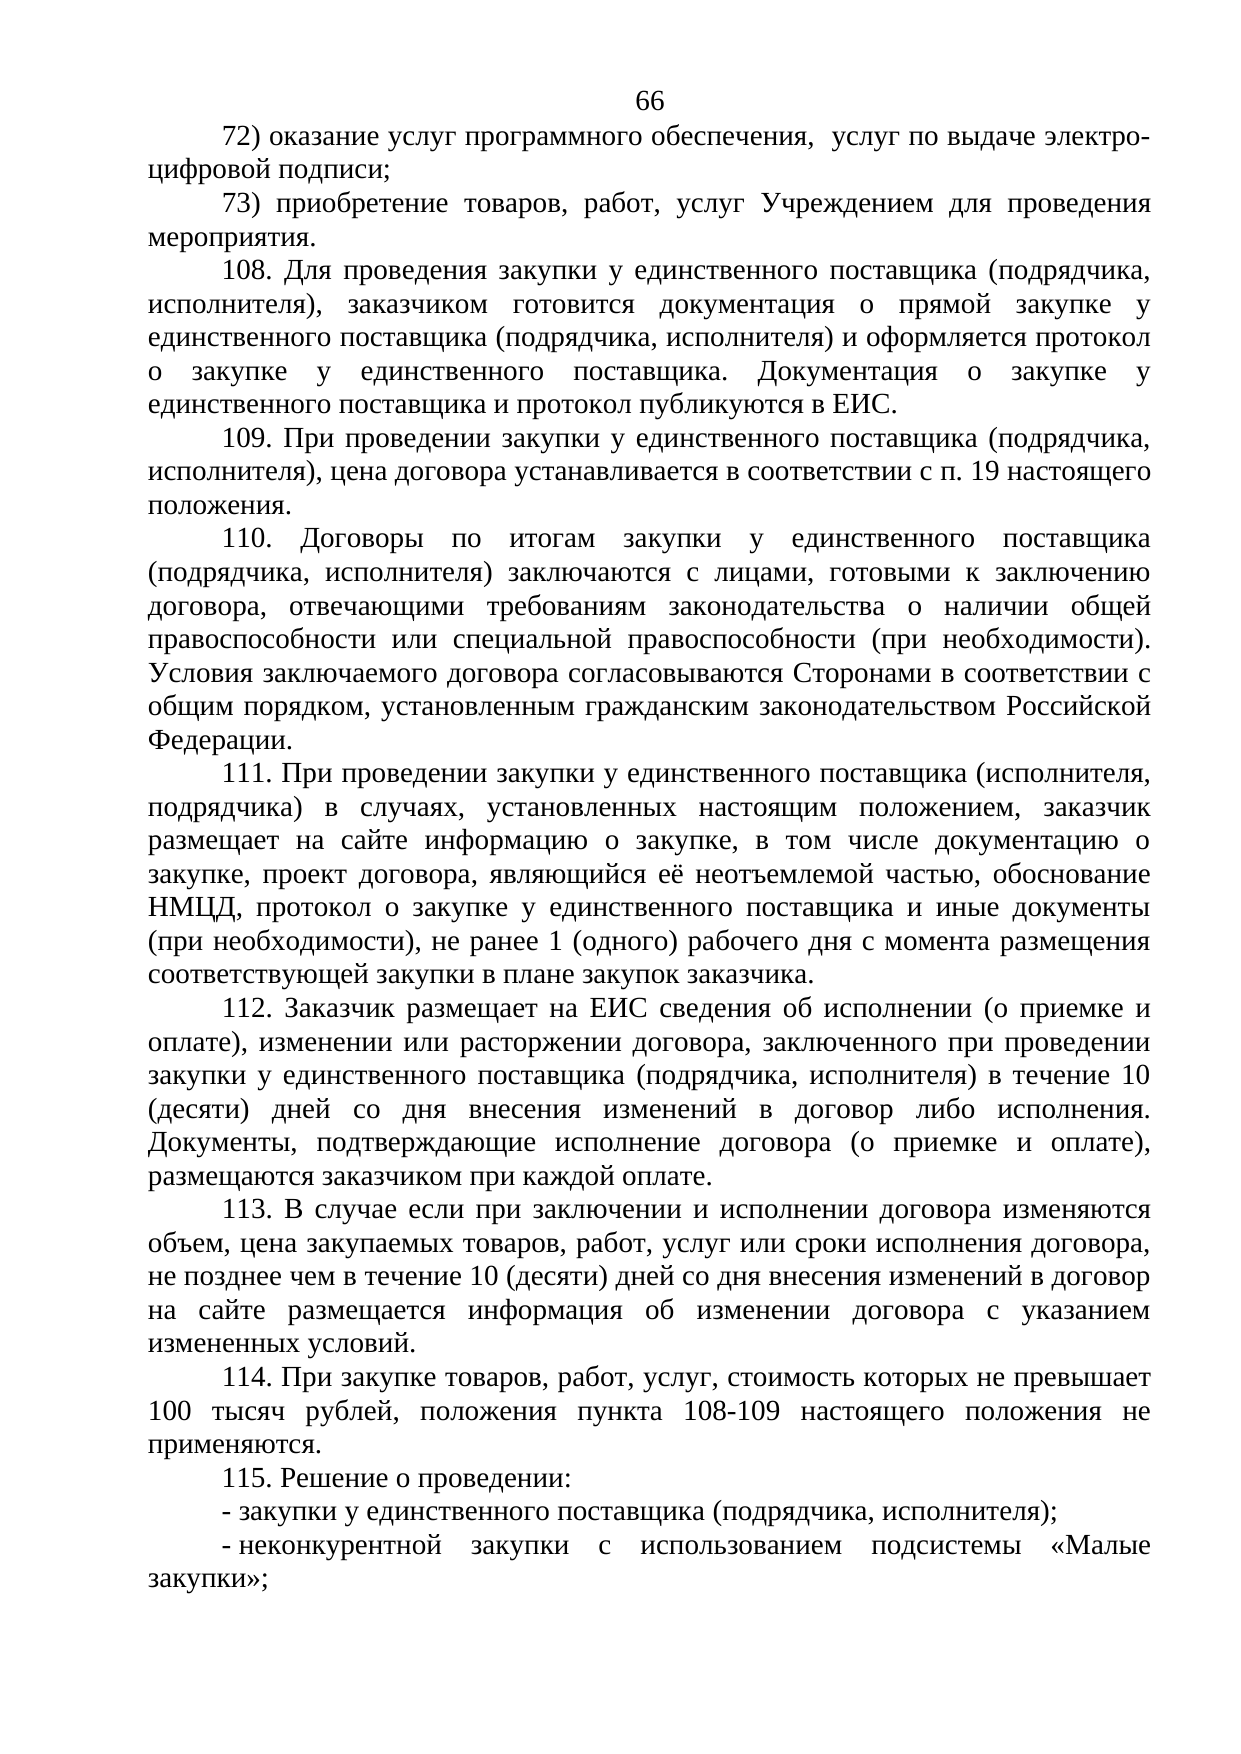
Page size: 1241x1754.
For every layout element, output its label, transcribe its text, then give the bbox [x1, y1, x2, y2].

text 112. Заказчик размещает на ЕИС сведения об исполнении (о приемке и оплате), изменении или расторжении договора, заключенного при проведении закупки у единственного поставщика (подрядчика, исполнителя) в течение 10 (десяти) дней со дня внесения изменений в договор либо исполнения. Документы, подтверждающие исполнение договора (о приемке и оплате), размещаются заказчиком при каждой оплате. [148, 990, 1152, 1191]
text 114. При закупке товаров, работ, услуг, стоимость которых не превышает 100 тысяч рублей, положения пункта 108-109 настоящего положения не применяются. [148, 1359, 1152, 1460]
text 110. Договоры по итогам закупки у единственного поставщика (подрядчика, исполнителя) заключаются с лицами, готовыми к заключению договора, отвечающими требованиям законодательства о наличии общей правоспособности или специальной правоспособности (при необходимости). Условия заключаемого договора согласовываются Сторонами в соответствии с общим порядком, установленным гражданским законодательством Российской Федерации. [148, 521, 1152, 755]
text 72) оказание услуг программного обеспечения, услуг по выдаче электро-цифровой подписи; [148, 118, 1152, 185]
text 113. В случае если при заключении и исполнении договора изменяются объем, цена закупаемых товаров, работ, услуг или сроки исполнения договора, не позднее чем в течение 10 (десяти) дней со дня внесения изменений в договор на сайте размещается информация об изменении договора с указанием измененных условий. [148, 1191, 1152, 1359]
text - неконкурентной закупки с использованием подсистемы «Малые закупки»; [148, 1527, 1152, 1594]
text 111. При проведении закупки у единственного поставщика (исполнителя, подрядчика) в случаях, установленных настоящим положением, заказчик размещает на сайте информацию о закупке, в том числе документацию о закупке, проект договора, являющийся её неотъемлемой частью, обоснование НМЦД, протокол о закупке у единственного поставщика и иные документы (при необходимости), не ранее 1 (одного) рабочего дня с момента размещения соответствующей закупки в плане закупок заказчика. [148, 755, 1152, 990]
text 108. Для проведения закупки у единственного поставщика (подрядчика, исполнителя), заказчиком готовится документация о прямой закупке у единственного поставщика (подрядчика, исполнителя) и оформляется протокол о закупке у единственного поставщика. Документация о закупке у единственного поставщика и протокол публикуются в ЕИС. [148, 252, 1152, 420]
text 115. Решение о проведении: [148, 1460, 1152, 1493]
text 73) приобретение товаров, работ, услуг Учреждением для проведения мероприятия. [148, 185, 1152, 252]
text 109. При проведении закупки у единственного поставщика (подрядчика, исполнителя), цена договора устанавливается в соответствии с п. 19 настоящего положения. [148, 420, 1152, 521]
text - закупки у единственного поставщика (подрядчика, исполнителя); [148, 1493, 1152, 1527]
